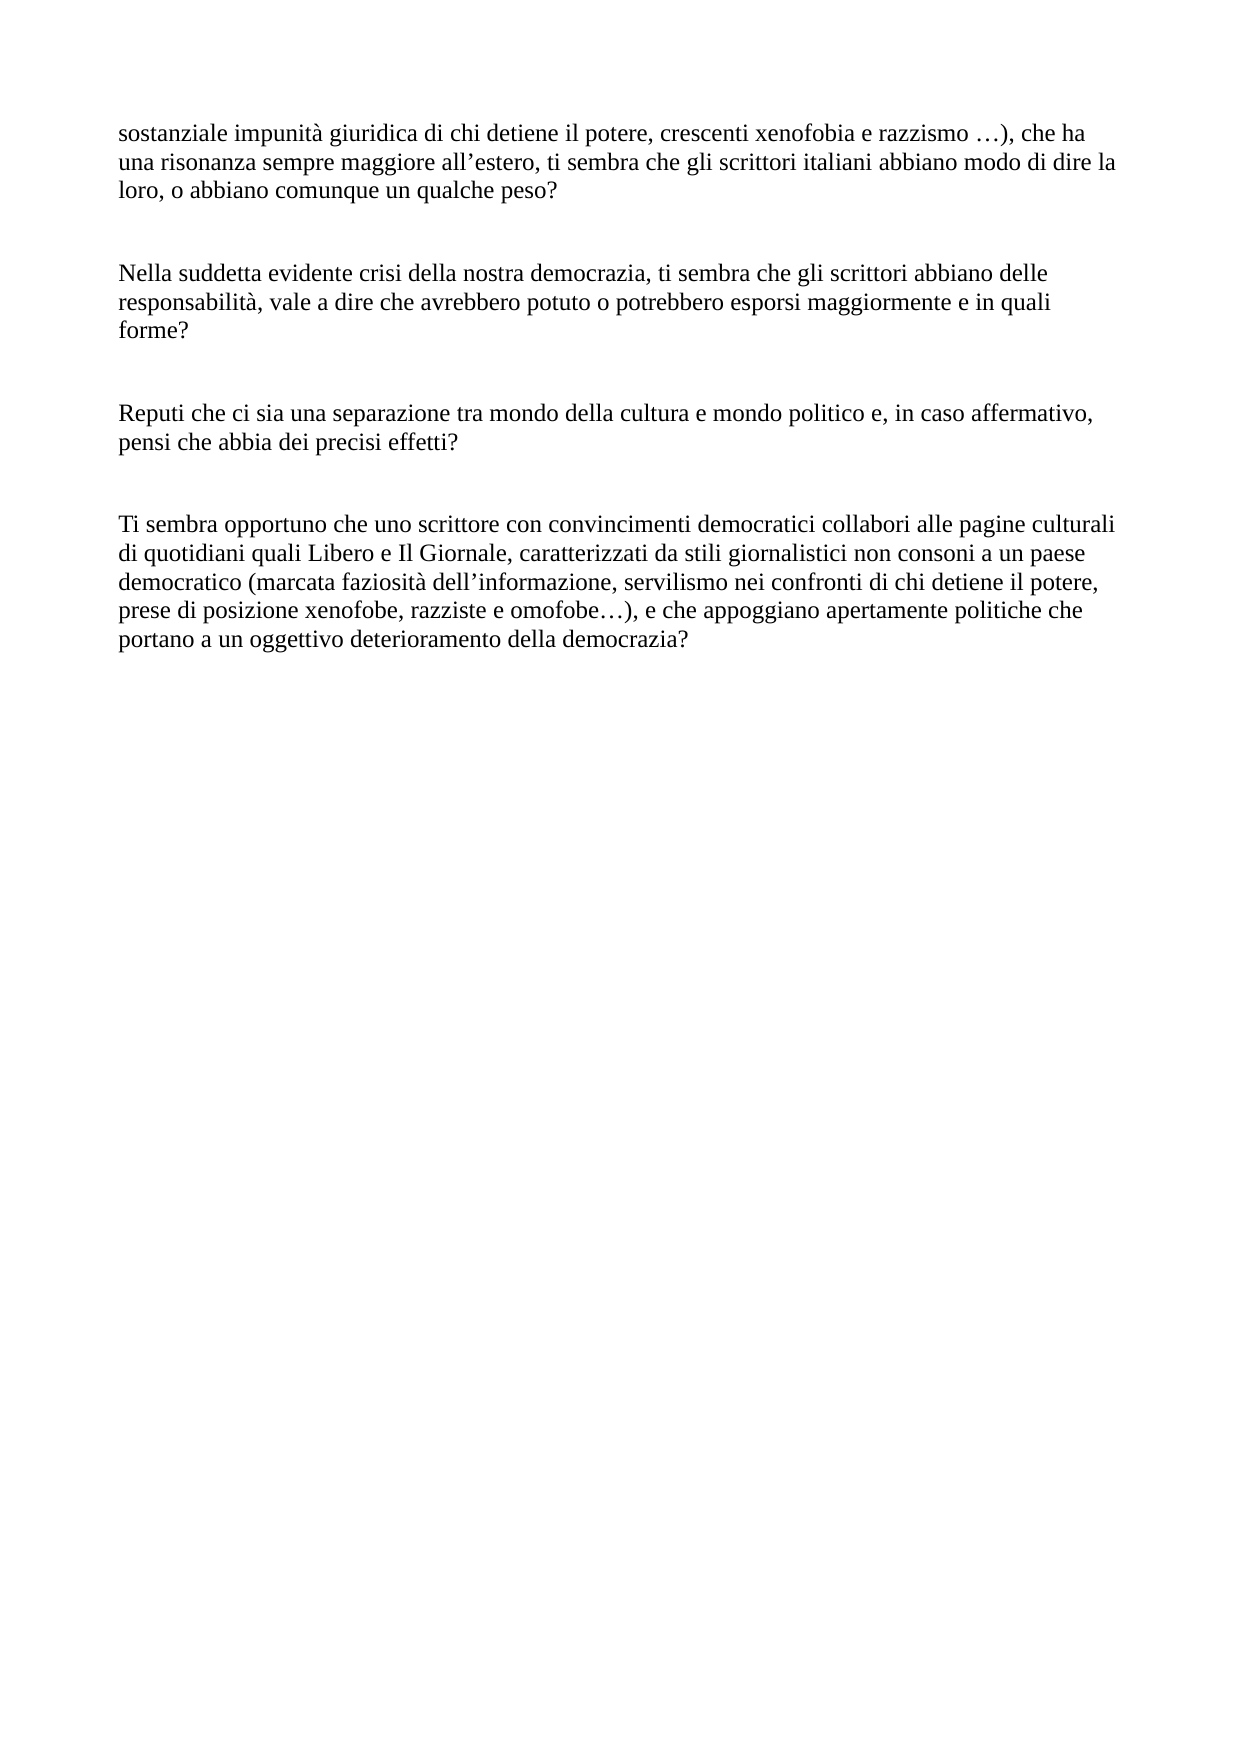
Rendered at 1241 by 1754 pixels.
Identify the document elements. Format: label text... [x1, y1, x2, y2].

text Nella suddetta evidente crisi della nostra democrazia, ti sembra che gli scrittori abbiano delle responsabilità, vale a dire che avrebbero potuto o potrebbero esporsi maggiormente e in quali forme? [118, 258, 1122, 344]
text sostanziale impunità giuridica di chi detiene il potere, crescenti xenofobia e razzismo …), che ha una risonanza sempre maggiore all’estero, ti sembra che gli scrittori italiani abbiano modo di dire la loro, o abbiano comunque un qualche peso? [118, 118, 1122, 204]
text Ti sembra opportuno che uno scrittore con convincimenti democratici collabori alle pagine culturali di quotidiani quali Libero e Il Giornale, caratterizzati da stili giornalistici non consoni a un paese democratico (marcata faziosità dell’informazione, servilismo nei confronti di chi detiene il potere, prese di posizione xenofobe, razziste e omofobe…), e che appoggiano apertamente politiche che portano a un oggettivo deterioramento della democrazia? [118, 509, 1122, 653]
text Reputi che ci sia una separazione tra mondo della cultura e mondo politico e, in caso affermativo, pensi che abbia dei precisi effetti? [118, 398, 1122, 456]
